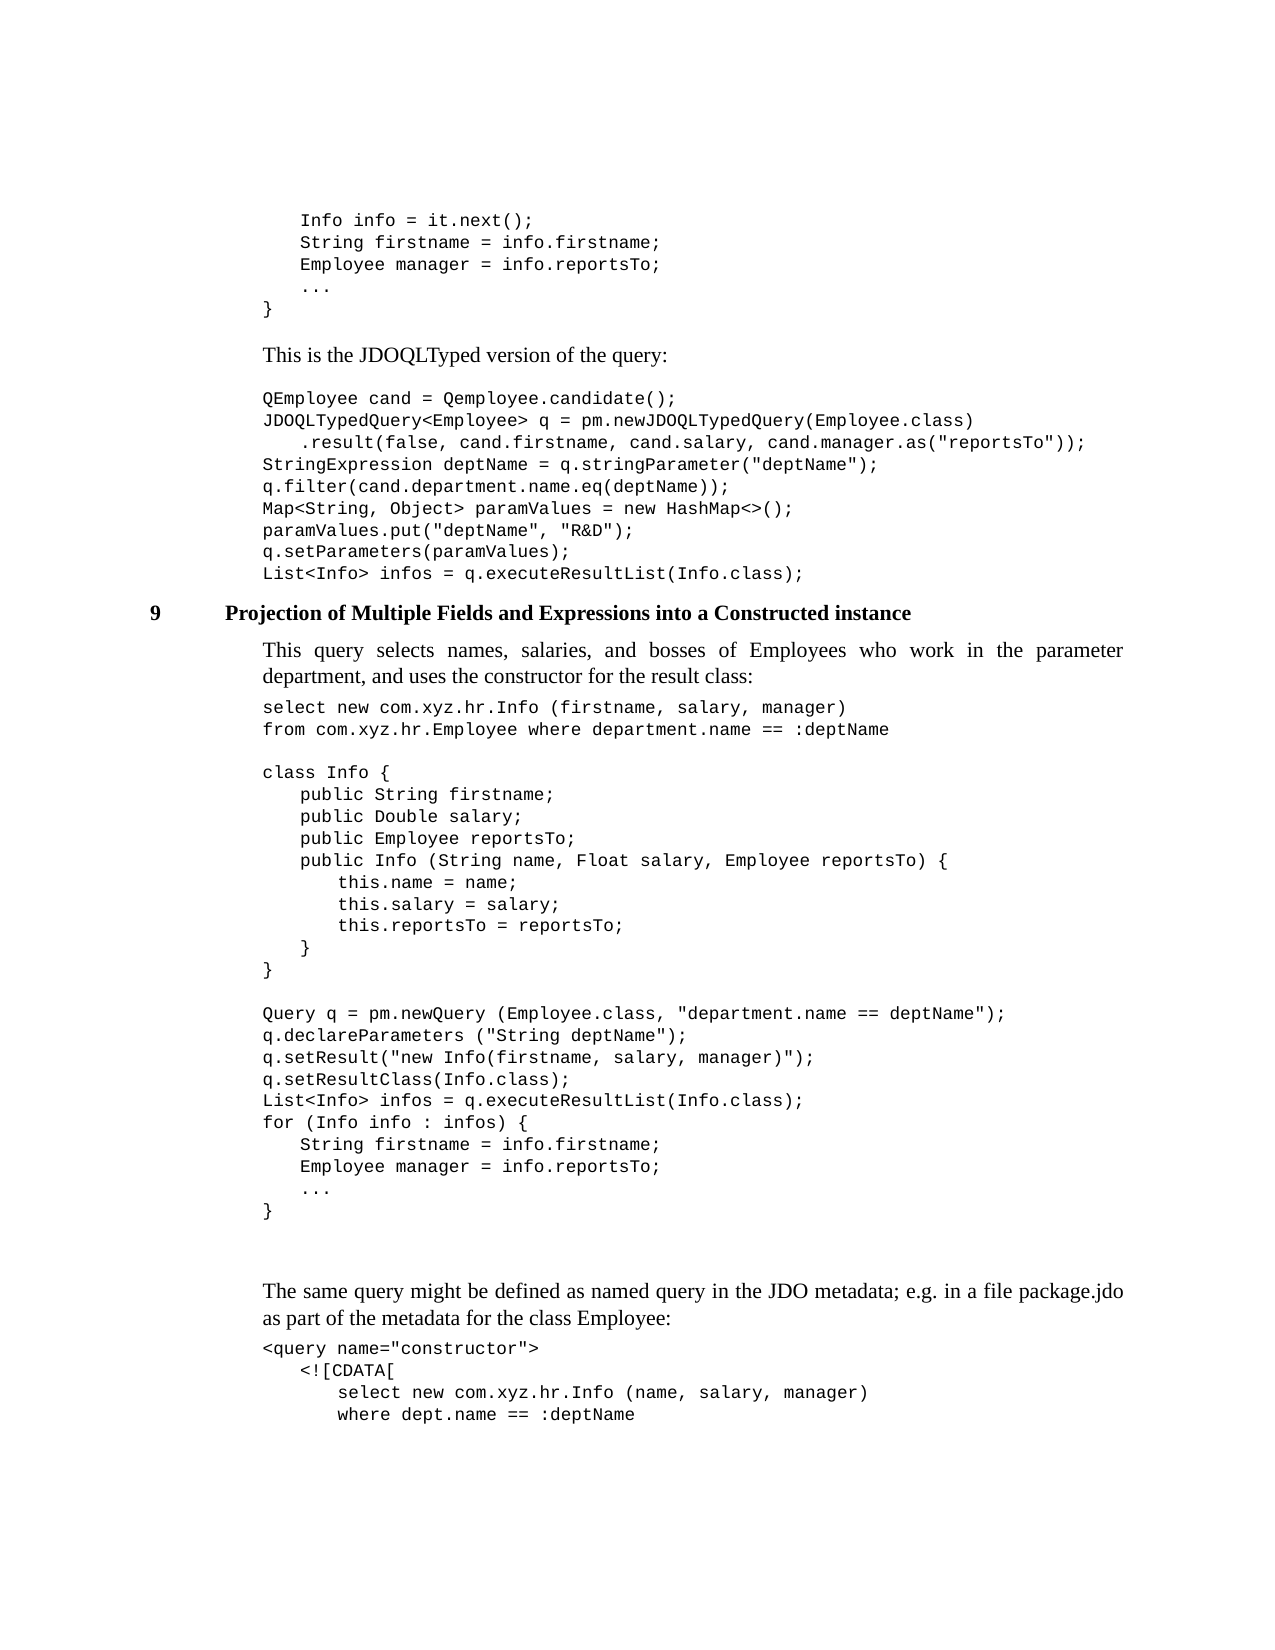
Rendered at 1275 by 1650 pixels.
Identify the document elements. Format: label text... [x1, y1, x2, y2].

text q.setResult("new Info(firstname, salary, manager)"); [262, 1046, 1125, 1068]
text select new com.xyz.hr.Info (firstname, salary, manager) from com.xyz.hr.Employee where department.name == :deptName [262, 696, 1125, 740]
text public String firstname; [262, 784, 1125, 806]
subtitle Projection of Multiple Fields and Expressions into a Constructed instance [150, 599, 1125, 626]
text ... [262, 276, 1125, 297]
text ... [262, 1178, 1125, 1199]
text class Info { [262, 762, 1125, 784]
text QEmployee cand = Qemployee.candidate(); [262, 388, 1125, 410]
text select new com.xyz.hr.Info (name, salary, manager) [262, 1382, 1125, 1404]
text List<Info> infos = q.executeResultList(Info.class); [262, 1090, 1125, 1112]
text public Info (String name, Float salary, Employee reportsTo) { [262, 849, 1125, 871]
text } [262, 297, 1125, 319]
text Query q = pm.newQuery (Employee.class, "department.name == deptName"); [262, 1003, 1125, 1024]
text The same query might be defined as named query in the JDO metadata; e.g. in a file package.jdo as part of the metadata for the class Employee: [262, 1278, 1125, 1330]
text } [262, 937, 1125, 959]
text q.setResultClass(Info.class); [262, 1068, 1125, 1090]
text <![CDATA[ [262, 1360, 1125, 1382]
text q.setParameters(paramValues); [262, 541, 1125, 563]
text .result(false, cand.firstname, cand.salary, cand.manager.as("reportsTo")); [262, 432, 1125, 454]
text Employee manager = info.reportsTo; [262, 1156, 1125, 1178]
text String firstname = info.firstname; [262, 1134, 1125, 1156]
text paramValues.put("deptName", "R&D"); [262, 519, 1125, 541]
text this.salary = salary; [262, 893, 1125, 915]
text String firstname = info.firstname; [262, 232, 1125, 254]
text This is the JDOQLTyped version of the query: [262, 341, 1125, 367]
text where dept.name == :deptName [262, 1404, 1125, 1426]
text Map<String, Object> paramValues = new HashMap<>(); [262, 497, 1125, 519]
text <query name="constructor"> [262, 1338, 1125, 1360]
text this.name = name; [262, 871, 1125, 893]
text JDOQLTypedQuery<Employee> q = pm.newJDOQLTypedQuery(Employee.class) [262, 410, 1125, 432]
text Info info = it.next(); [262, 210, 1125, 232]
text } [262, 959, 1125, 981]
text q.declareParameters ("String deptName"); [262, 1024, 1125, 1046]
text this.reportsTo = reportsTo; [262, 915, 1125, 937]
text This query selects names, salaries, and bosses of Employees who work in the parameter department, and uses the constructor for the result class: [262, 636, 1125, 688]
text List<Info> infos = q.executeResultList(Info.class); [262, 563, 1125, 585]
text for (Info info : infos) { [262, 1112, 1125, 1134]
text public Employee reportsTo; [262, 828, 1125, 849]
text q.filter(cand.department.name.eq(deptName)); [262, 476, 1125, 497]
text public Double salary; [262, 806, 1125, 828]
text StringExpression deptName = q.stringParameter("deptName"); [262, 454, 1125, 476]
text } [262, 1199, 1125, 1221]
text Employee manager = info.reportsTo; [262, 254, 1125, 276]
